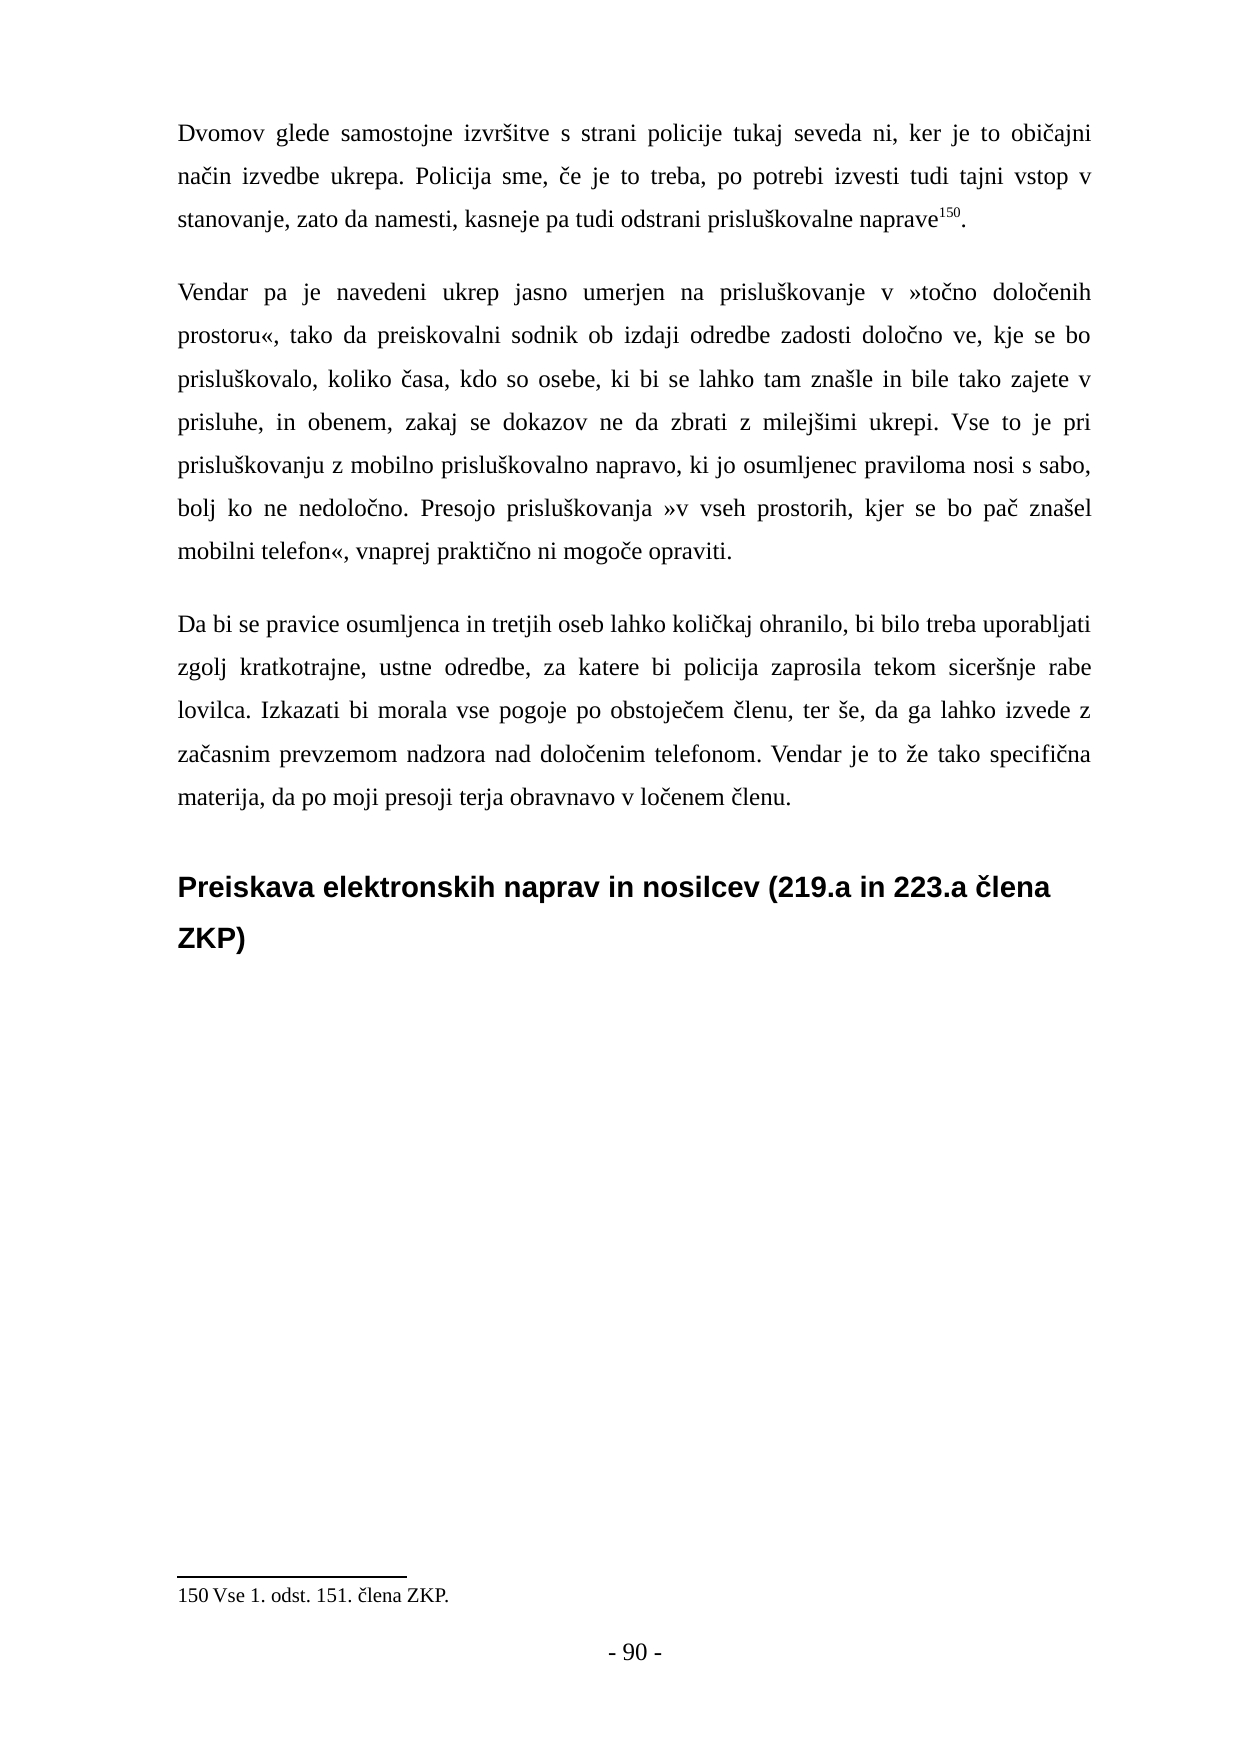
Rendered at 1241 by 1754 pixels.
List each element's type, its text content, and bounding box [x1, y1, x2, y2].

text Da bi se pravice osumljenca in tretjih oseb lahko količkaj ohranilo, bi bilo treba uporabljati zgolj kratkotrajne, ustne odredbe, za katere bi policija zaprosila tekom siceršnje rabe lovilca. Izkazati bi morala vse pogoje po obstoječem členu, ter še, da ga lahko izvede z začasnim prevzemom nadzora nad določenim telefonom. Vendar je to že tako specifična materija, da po moji presoji terja obravnavo v ločenem členu. [177, 609, 1093, 811]
text Dvomov glede samostojne izvršitve s strani policije tukaj seveda ni, ker je to običajni način izvedbe ukrepa. Policija sme, če je to treba, po potrebi izvesti tudi tajni vstop v stanovanje, zato da namesti, kasneje pa tudi odstrani prisluškovalne naprave. [177, 118, 1093, 233]
text Vse 1. odst. 151. člena ZKP. [177, 1583, 1093, 1607]
text Vendar pa je navedeni ukrep jasno umerjen na prisluškovanje v »točno določenih prostoru«, tako da preiskovalni sodnik ob izdaji odredbe zadosti določno ve, kje se bo prisluškovalo, koliko časa, kdo so osebe, ki bi se lahko tam znašle in bile tako zajete v prisluhe, in obenem, zakaj se dokazov ne da zbrati z milejšimi ukrepi. Vse to je pri prisluškovanju z mobilno prisluškovalno napravo, ki jo osumljenec praviloma nosi s sabo, bolj ko ne nedoločno. Presojo prisluškovanja »v vseh prostorih, kjer se bo pač znašel mobilni telefon«, vnaprej praktično ni mogoče opraviti. [177, 277, 1093, 565]
subtitle Preiskava elektronskih naprav in nosilcev (219.a in 223.a člena ZKP) [177, 870, 1093, 954]
